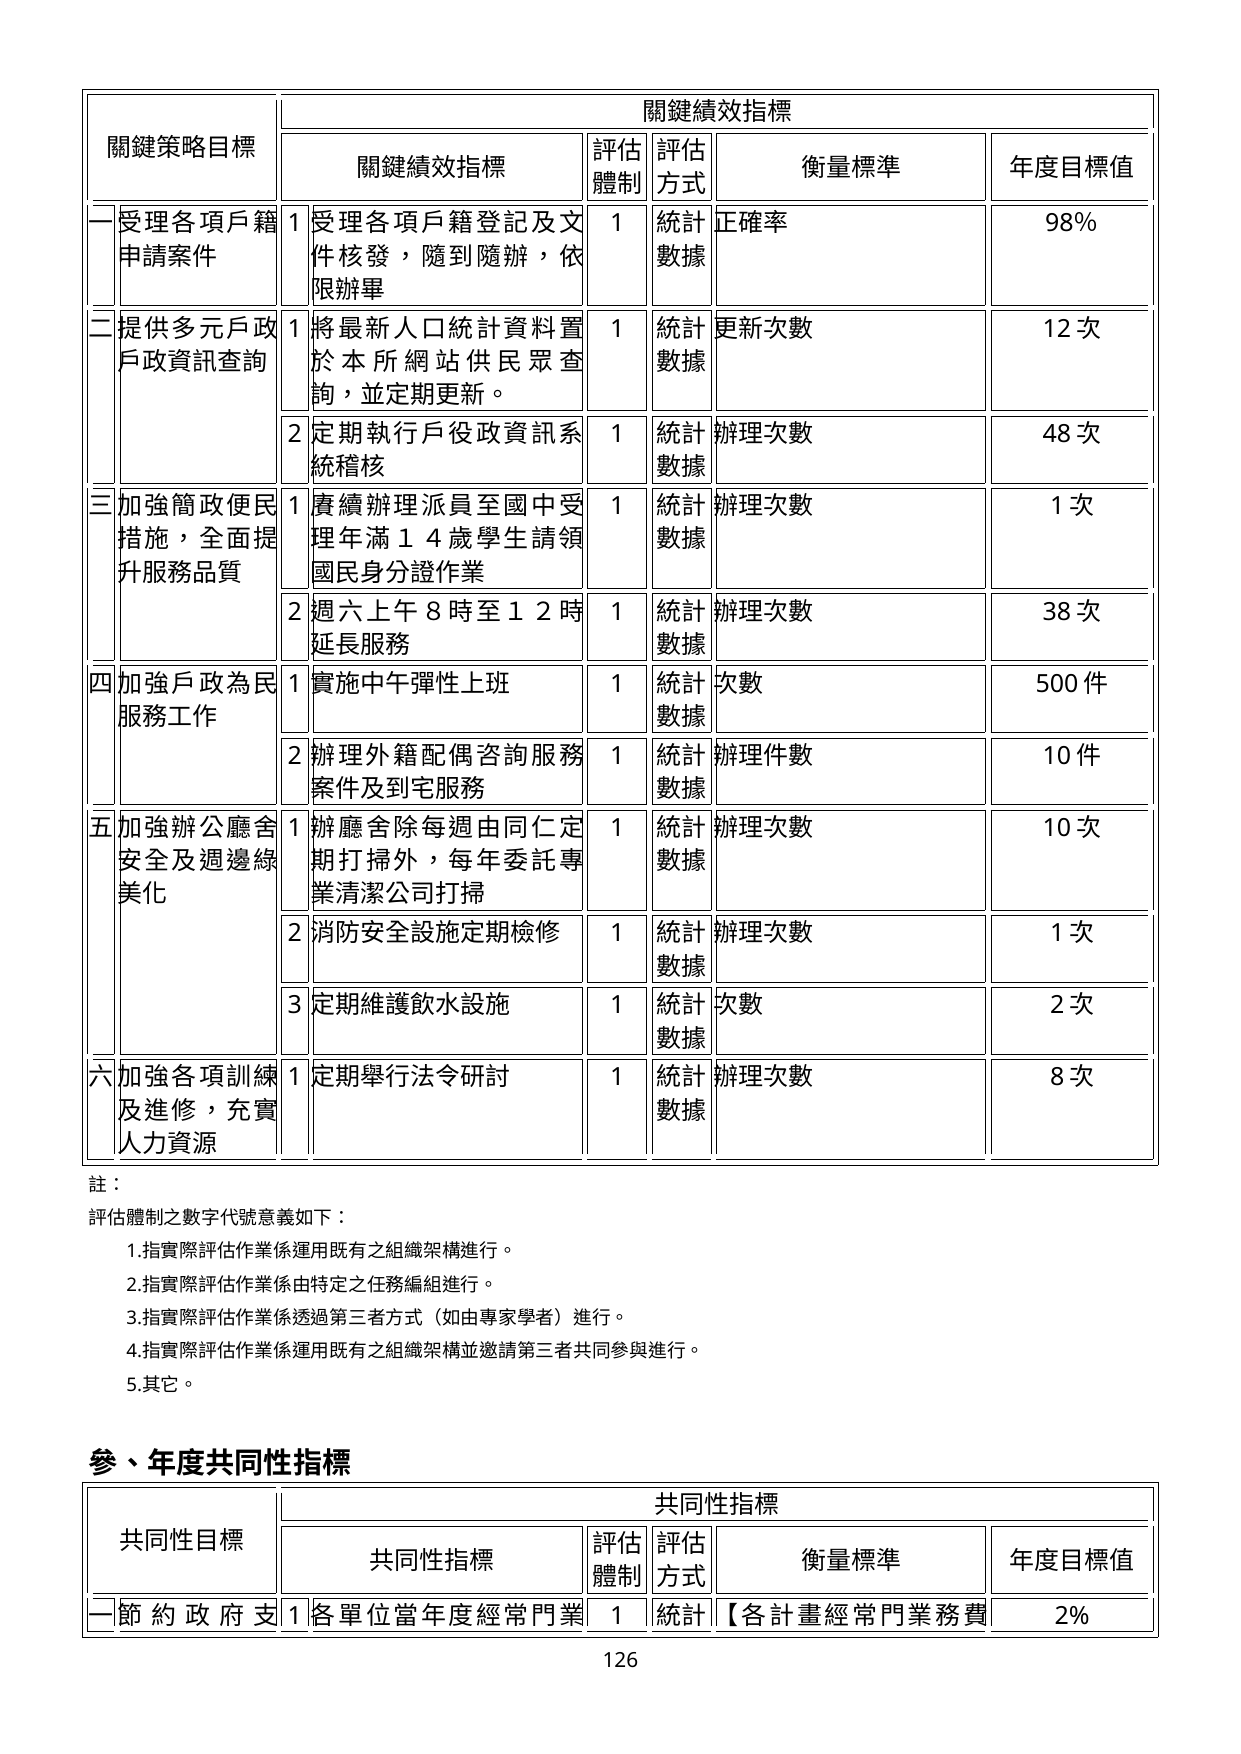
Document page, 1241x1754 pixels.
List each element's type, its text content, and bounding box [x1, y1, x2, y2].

text 2.指實際評估作業係由特定之任務編組進行。 [89, 1264, 1152, 1298]
table_cell 二 [85, 305, 117, 482]
text 5.其它。 [89, 1364, 1152, 1398]
table_cell 受理各項戶籍申請案件 [117, 200, 278, 305]
table_header 共同性目標 [85, 1483, 278, 1592]
table_cell 三 [85, 483, 117, 660]
table_cell 次數 [714, 660, 988, 732]
table_cell 衡量標準 [714, 129, 988, 199]
table_cell 10次 [988, 804, 1156, 909]
table_cell 評估 方式 [649, 1521, 714, 1592]
table_cell 【各計畫經常門業務費 [714, 1593, 988, 1631]
table_cell 統計數據 [649, 200, 714, 305]
table_cell 定期執行戶役政資訊系統稽核 [311, 410, 585, 482]
table_cell 將最新人口統計資料置於本所網站供民眾查詢，並定期更新。 [311, 305, 585, 410]
table_cell 辦理次數 [714, 1054, 988, 1159]
table_cell 1 [585, 588, 649, 660]
table_cell 統計數據 [649, 910, 714, 982]
table_cell 五 [85, 804, 117, 1054]
table_cell 1 [585, 483, 649, 588]
table_cell 1 [585, 200, 649, 305]
table_cell 2 [278, 732, 311, 804]
table_cell 統計數據 [649, 1054, 714, 1159]
table_cell 關鍵績效指標 [278, 128, 585, 199]
table_cell 一 [85, 200, 117, 305]
table_cell 辦廳舍除每週由同仁定期打掃外，每年委託專業清潔公司打掃 [311, 804, 585, 909]
table_cell 辦理次數 [714, 588, 988, 660]
table_cell 評估 體制 [585, 1521, 649, 1592]
table_cell 1 [585, 804, 649, 909]
table_cell 辦理次數 [714, 804, 988, 909]
table_cell 1 [278, 483, 311, 588]
table_header 關鍵策略目標 [85, 90, 278, 199]
table_cell 辦理外籍配偶咨詢服務案件及到宅服務 [311, 732, 585, 804]
table_cell 3 [278, 982, 311, 1054]
table_cell 10件 [988, 732, 1156, 804]
table_cell 辦理件數 [714, 732, 988, 804]
table_cell 1 [585, 1593, 649, 1631]
table_cell 2 [278, 910, 311, 982]
table_cell 1 [585, 732, 649, 804]
table_cell 年度目標值 [988, 128, 1156, 199]
table_cell 48次 [988, 410, 1156, 482]
table_cell 統計數據 [649, 804, 714, 909]
table_cell 評估 體制 [585, 129, 649, 199]
table_cell 六 [85, 1054, 117, 1159]
text 評估體制之數字代號意義如下： [89, 1198, 1152, 1231]
table_cell 統計數據 [649, 483, 714, 588]
table_cell 統計數據 [649, 660, 714, 732]
table_cell 年度目標值 [988, 1520, 1156, 1592]
table_cell 1 [585, 982, 649, 1054]
text 3.指實際評估作業係透過第三者方式（如由專家學者）進行。 [89, 1298, 1152, 1331]
table_cell 1 [585, 910, 649, 982]
table_cell 2 [278, 410, 311, 482]
table_cell 消防安全設施定期檢修 [311, 910, 585, 982]
table_cell 1 [278, 1054, 311, 1159]
table_cell 衡量標準 [714, 1521, 988, 1592]
table_cell 1次 [988, 483, 1156, 588]
table_cell 節約政府支 [117, 1593, 278, 1631]
table_cell 2 [278, 588, 311, 660]
table_cell 統計數據 [649, 305, 714, 410]
table_header 關鍵績效指標 [278, 90, 1156, 127]
table_cell 受理各項戶籍登記及文件核發，隨到隨辦，依限辦畢 [311, 200, 585, 305]
table_cell 8次 [988, 1054, 1156, 1159]
table_cell 統計數據 [649, 410, 714, 482]
table_cell 1 [278, 200, 311, 305]
table_cell 加強戶政為民服務工作 [117, 660, 278, 804]
table_cell 統計 [649, 1593, 714, 1631]
table_cell 2次 [988, 982, 1156, 1054]
table_cell 1 [278, 1593, 311, 1631]
table_cell 加強辦公廳舍安全及週邊綠美化 [117, 804, 278, 1054]
text 註： [89, 1166, 1152, 1198]
table_cell 定期舉行法令研討 [311, 1054, 585, 1159]
table_cell 統計數據 [649, 588, 714, 660]
table_cell 1 [585, 660, 649, 732]
table_cell 提供多元戶政戶政資訊查詢 [117, 305, 278, 482]
table_cell 正確率 [714, 200, 988, 305]
table_header 共同性指標 [278, 1483, 1156, 1520]
table_cell 辦理次數 [714, 410, 988, 482]
table_cell 500件 [988, 660, 1156, 732]
text 參、年度共同性指標 [89, 1440, 1152, 1482]
table_cell 1 [278, 305, 311, 410]
table_cell 1 [278, 660, 311, 732]
table_cell 評估 方式 [649, 129, 714, 199]
table_cell 辦理次數 [714, 910, 988, 982]
table_cell 統計數據 [649, 982, 714, 1054]
table_cell 更新次數 [714, 305, 988, 410]
table_cell 2% [988, 1593, 1156, 1631]
text 1.指實際評估作業係運用既有之組織架構進行。 [89, 1231, 1152, 1264]
table_cell 加強各項訓練及進修，充實人力資源 [117, 1054, 278, 1159]
table_cell 辦理次數 [714, 483, 988, 588]
table_cell 共同性指標 [278, 1520, 585, 1592]
table_cell 各單位當年度經常門業 [311, 1593, 585, 1631]
table_cell 一 [85, 1593, 117, 1631]
table_cell 統計數據 [649, 732, 714, 804]
table_cell 四 [85, 660, 117, 804]
table_cell 12次 [988, 305, 1156, 410]
table_cell 98％ [988, 200, 1156, 305]
table_cell 實施中午彈性上班 [311, 660, 585, 732]
table_cell 1次 [988, 910, 1156, 982]
table_cell 次數 [714, 982, 988, 1054]
table_cell 38次 [988, 588, 1156, 660]
table_cell 1 [585, 1054, 649, 1159]
table_cell 1 [585, 410, 649, 482]
text 4.指實際評估作業係運用既有之組織架構並邀請第三者共同參與進行。 [89, 1331, 1152, 1364]
table_cell 週六上午８時至１２時延長服務 [311, 588, 585, 660]
table_cell 加強簡政便民措施，全面提升服務品質 [117, 483, 278, 660]
table_cell 定期維護飲水設施 [311, 982, 585, 1054]
table_cell 賡續辦理派員至國中受理年滿１４歲學生請領國民身分證作業 [311, 483, 585, 588]
table_cell 1 [585, 305, 649, 410]
table_cell 1 [278, 804, 311, 909]
